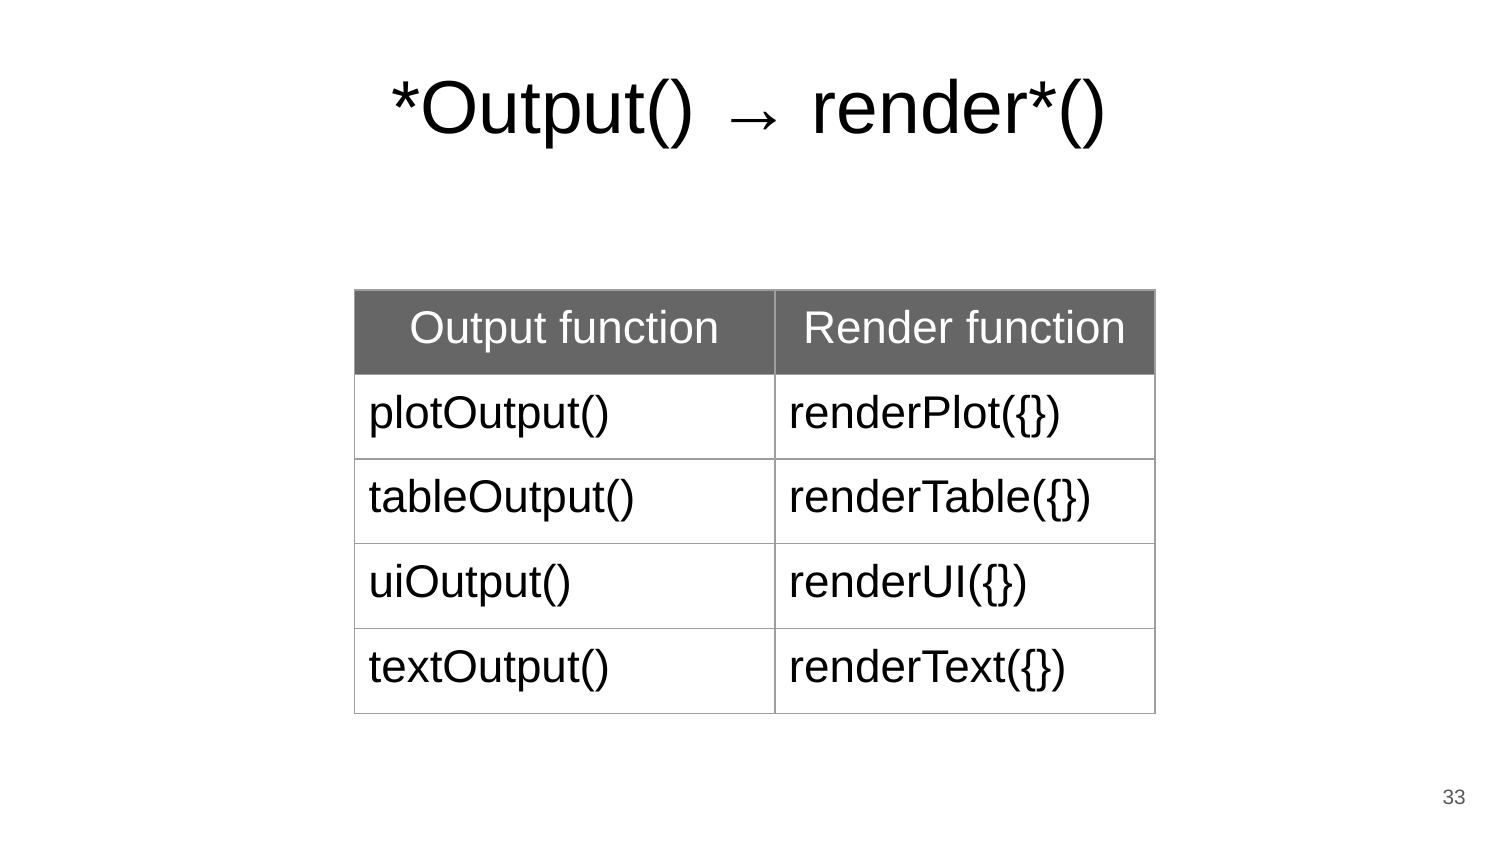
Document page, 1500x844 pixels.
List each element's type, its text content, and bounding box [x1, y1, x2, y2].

table_cell tableOutput() [355, 460, 774, 543]
table_cell renderUI({}) [776, 544, 1154, 628]
table_cell renderTable({}) [776, 460, 1154, 543]
table_cell textOutput() [355, 629, 774, 713]
table_cell plotOutput() [355, 375, 774, 458]
title *Output() → render*() [389, 56, 1111, 200]
table_cell renderPlot({}) [776, 375, 1154, 458]
table_cell uiOutput() [355, 544, 774, 628]
table_cell renderText({}) [776, 629, 1154, 713]
table_header Render function [776, 291, 1154, 374]
slide_number [1438, 783, 1470, 844]
table_header Output function [355, 291, 774, 374]
